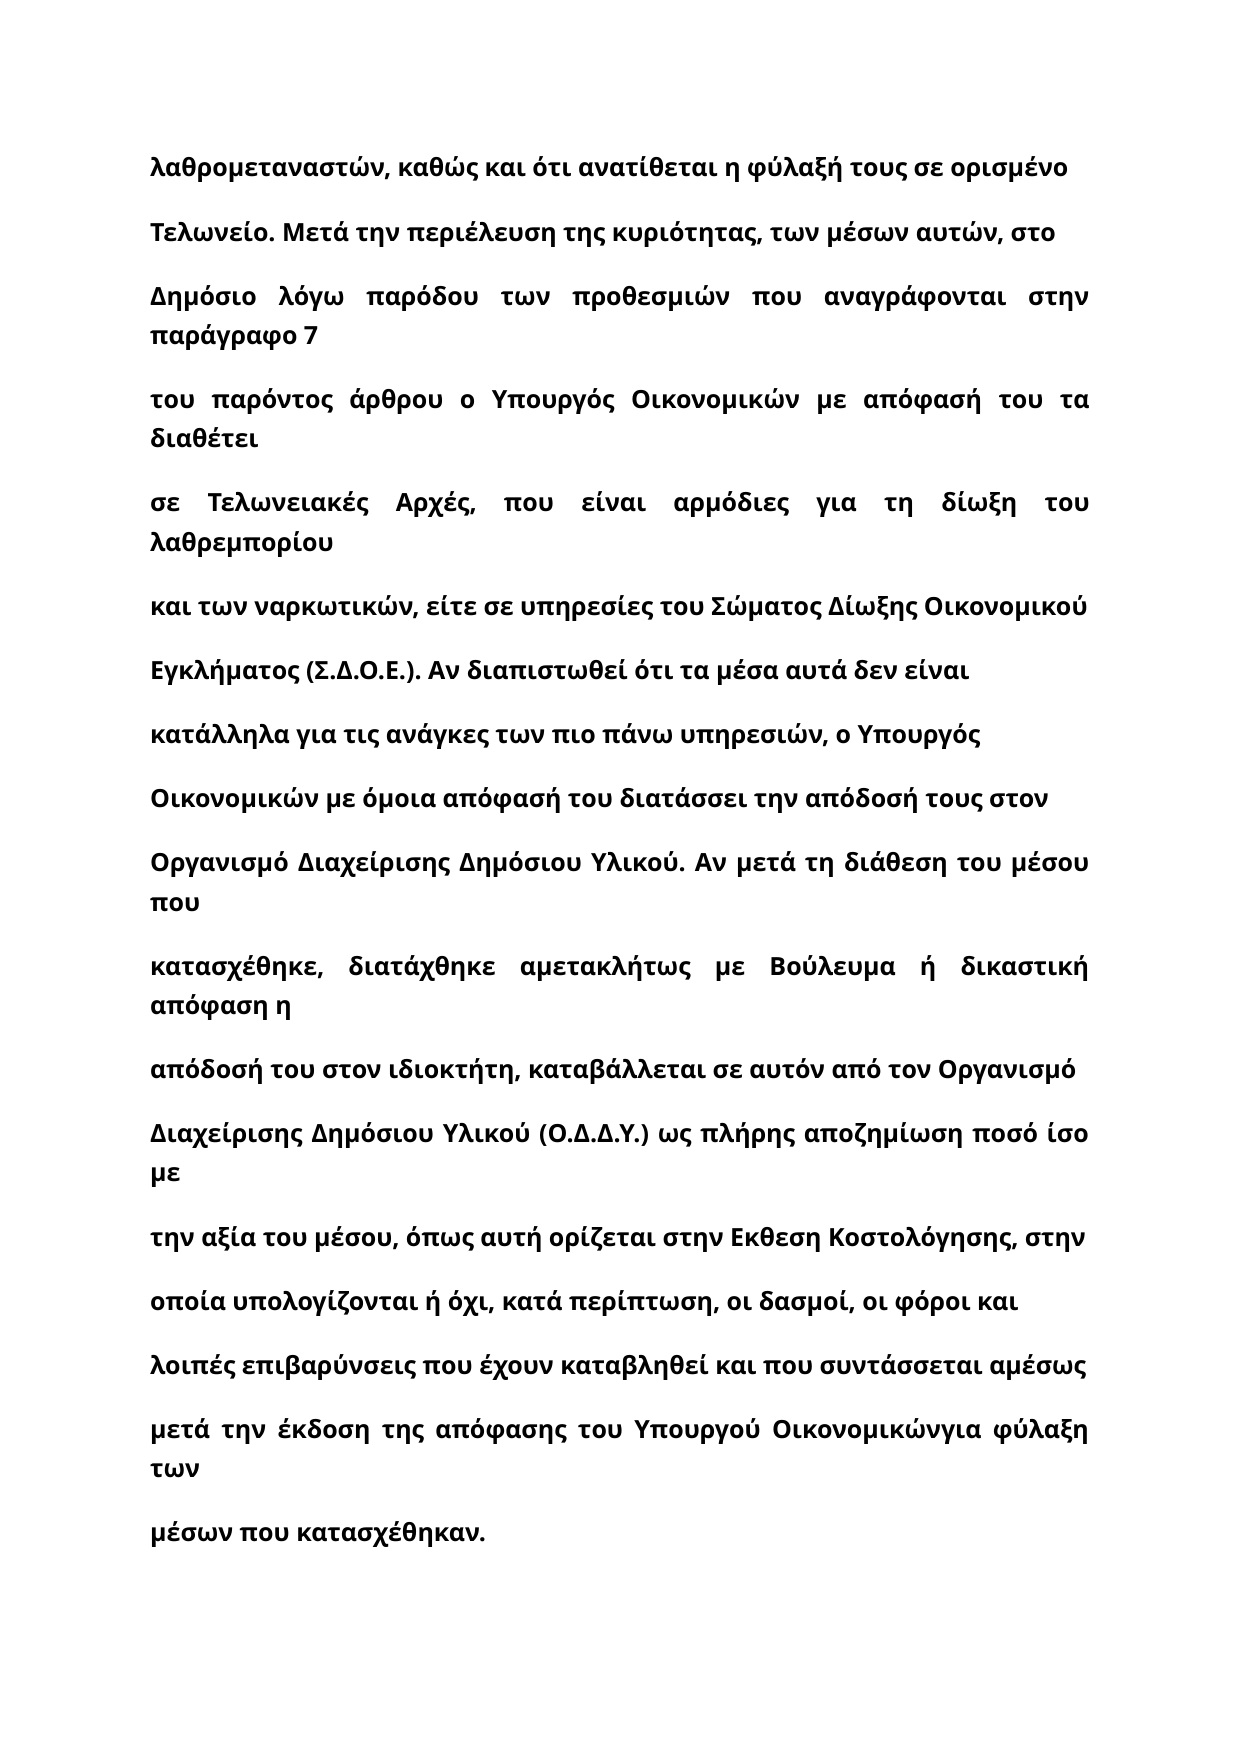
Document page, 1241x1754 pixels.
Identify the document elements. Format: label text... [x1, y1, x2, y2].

text Εγκλήματος (Σ.Δ.Ο.Ε.). Αν διαπιστωθεί ότι τα μέσα αυτά δεν είναι [150, 652, 1090, 687]
text λοιπές επιβαρύνσεις που έχουν καταβληθεί και που συντάσσεται αμέσως [150, 1347, 1090, 1382]
text την αξία του μέσου, όπως αυτή ορίζεται στην Εκθεση Κοστολόγησης, στην [150, 1219, 1090, 1253]
text μέσων που κατασχέθηκαν. [150, 1515, 1090, 1549]
text του παρόντος άρθρου ο Υπουργός Οικονομικών με απόφασή του τα διαθέτει [150, 382, 1090, 455]
text Οικονομικών με όμοια απόφασή του διατάσσει την απόδοσή τους στον [150, 781, 1090, 815]
text μετά την έκδοση της απόφασης του Υπουργού Οικονομικώνγια φύλαξη των [150, 1412, 1090, 1485]
text απόδοσή του στον ιδιοκτήτη, καταβάλλεται σε αυτόν από τον Οργανισμό [150, 1052, 1090, 1086]
text λαθρομεταναστών, καθώς και ότι ανατίθεται η φύλαξή τους σε ορισμένο [150, 150, 1090, 184]
text σε Τελωνειακές Αρχές, που είναι αρμόδιες για τη δίωξη του λαθρεμπορίου [150, 485, 1090, 558]
text κατασχέθηκε, διατάχθηκε αμετακλήτως με Βούλευμα ή δικαστική απόφαση η [150, 948, 1090, 1022]
text και των ναρκωτικών, είτε σε υπηρεσίες του Σώματος Δίωξης Οικονομικού [150, 588, 1090, 622]
text Διαχείρισης Δημόσιου Υλικού (Ο.Δ.Δ.Υ.) ως πλήρης αποζημίωση ποσό ίσο με [150, 1116, 1090, 1189]
text Δημόσιο λόγω παρόδου των προθεσμιών που αναγράφονται στην παράγραφο 7 [150, 278, 1090, 352]
text Οργανισμό Διαχείρισης Δημόσιου Υλικού. Αν μετά τη διάθεση του μέσου που [150, 845, 1090, 918]
text Τελωνείο. Μετά την περιέλευση της κυριότητας, των μέσων αυτών, στο [150, 214, 1090, 248]
text κατάλληλα για τις ανάγκες των πιο πάνω υπηρεσιών, ο Υπουργός [150, 717, 1090, 751]
text οποία υπολογίζονται ή όχι, κατά περίπτωση, οι δασμοί, οι φόροι και [150, 1283, 1090, 1317]
